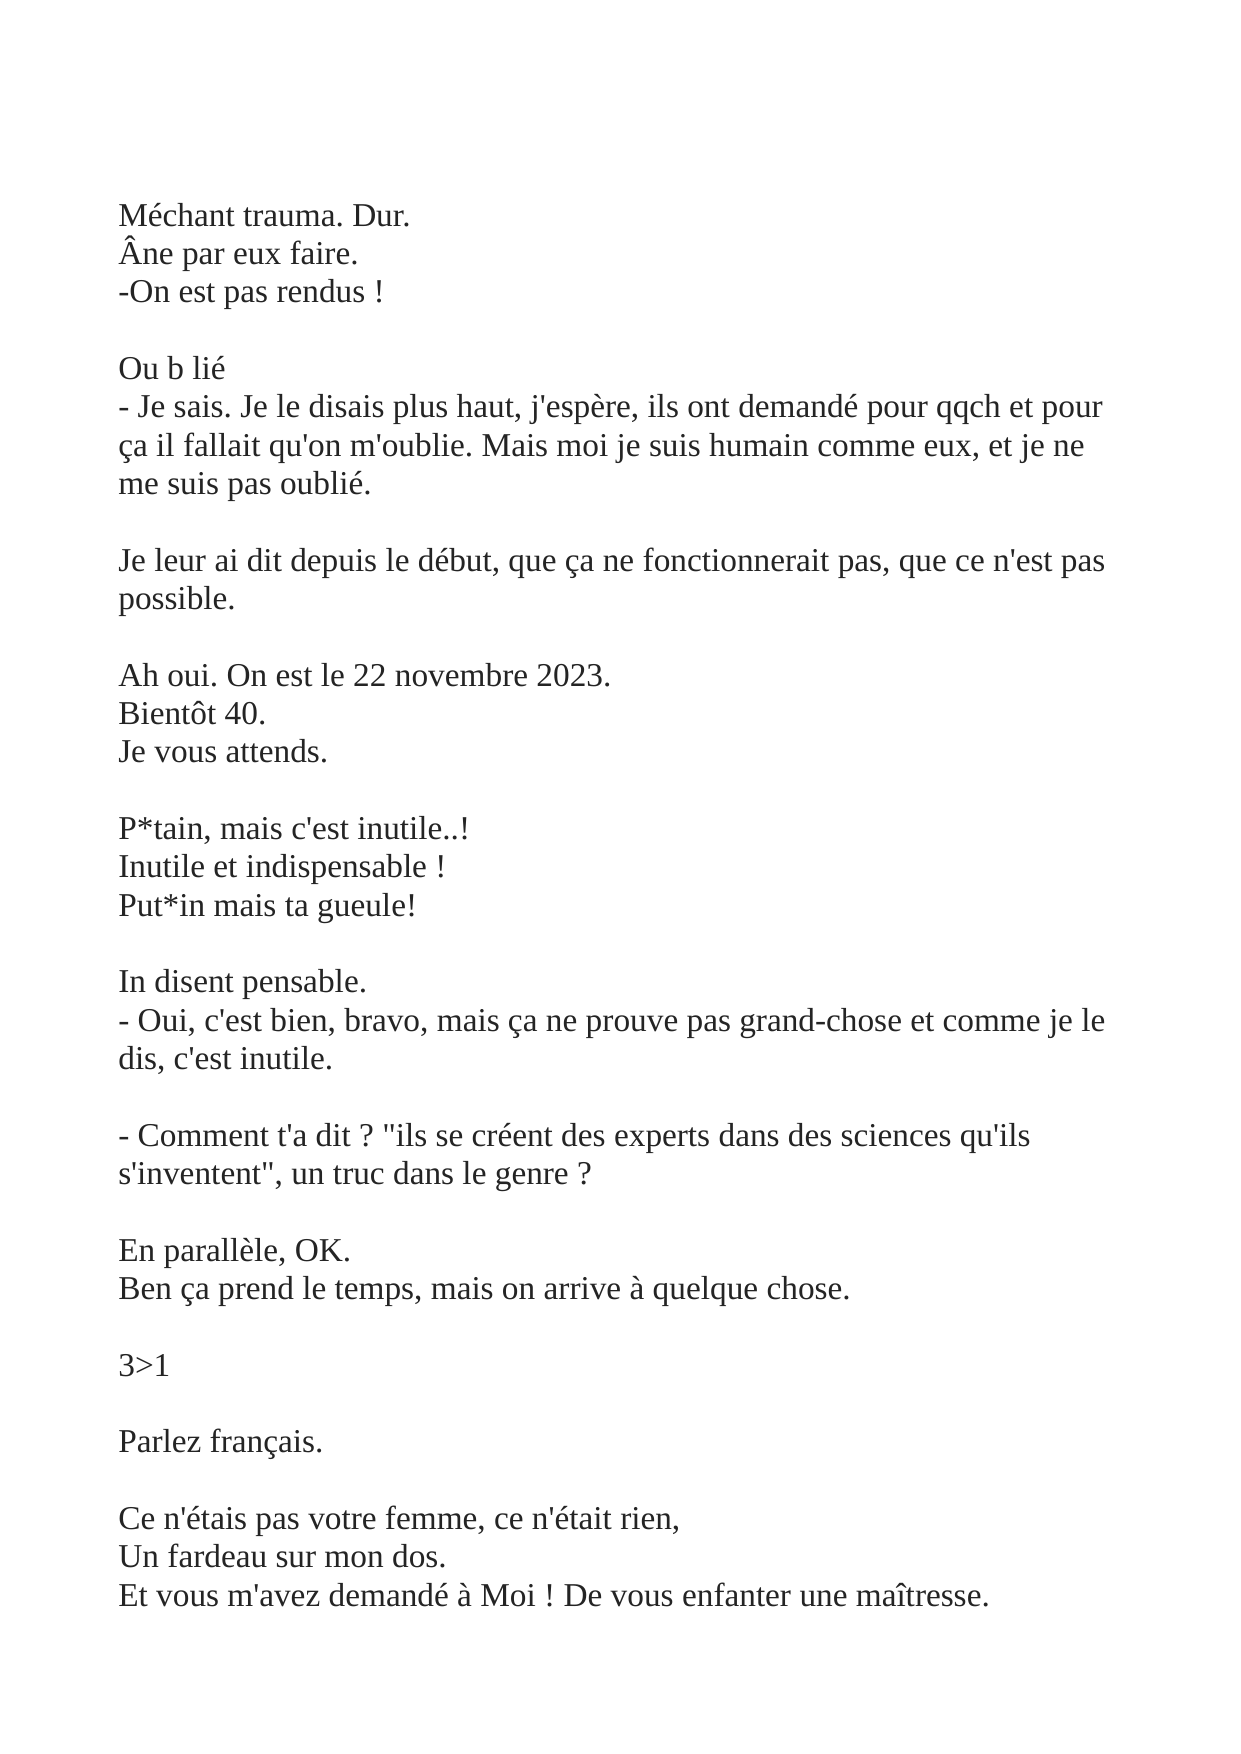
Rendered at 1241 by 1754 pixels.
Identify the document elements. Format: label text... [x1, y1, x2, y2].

text 3>1 [118, 1345, 1122, 1383]
text P*tain, mais c'est inutile..! [118, 808, 1122, 846]
text - Oui, c'est bien, bravo, mais ça ne prouve pas grand-chose et comme je le dis, c'est inutile. [118, 1000, 1122, 1076]
text Ce n'étais pas votre femme, ce n'était rien, [118, 1498, 1122, 1536]
text Un fardeau sur mon dos. [118, 1536, 1122, 1575]
text Âne par eux faire. [118, 233, 1122, 271]
text -On est pas rendus ! [118, 271, 1122, 310]
text In disent pensable. [118, 961, 1122, 1000]
text Ah oui. On est le 22 novembre 2023. [118, 655, 1122, 693]
text En parallèle, OK. [118, 1230, 1122, 1268]
text Méchant trauma. Dur. [118, 195, 1122, 233]
text Je vous attends. [118, 731, 1122, 770]
text Put*in mais ta gueule! [118, 885, 1122, 923]
text Bientôt 40. [118, 693, 1122, 731]
text - Comment t'a dit ? "ils se créent des experts dans des sciences qu'ils s'inventent", un truc dans le genre ? [118, 1115, 1122, 1191]
text Inutile et indispensable ! [118, 846, 1122, 885]
text Je leur ai dit depuis le début, que ça ne fonctionnerait pas, que ce n'est pas possible. [118, 540, 1122, 616]
text Parlez français. [118, 1421, 1122, 1460]
text Ben ça prend le temps, mais on arrive à quelque chose. [118, 1268, 1122, 1306]
text Ou b lié [118, 348, 1122, 386]
text - Je sais. Je le disais plus haut, j'espère, ils ont demandé pour qqch et pour ça il fallait qu'on m'oublie. Mais moi je suis humain comme eux, et je ne me suis pas oublié. [118, 386, 1122, 501]
text Et vous m'avez demandé à Moi ! De vous enfanter une maîtresse. [118, 1575, 1122, 1613]
